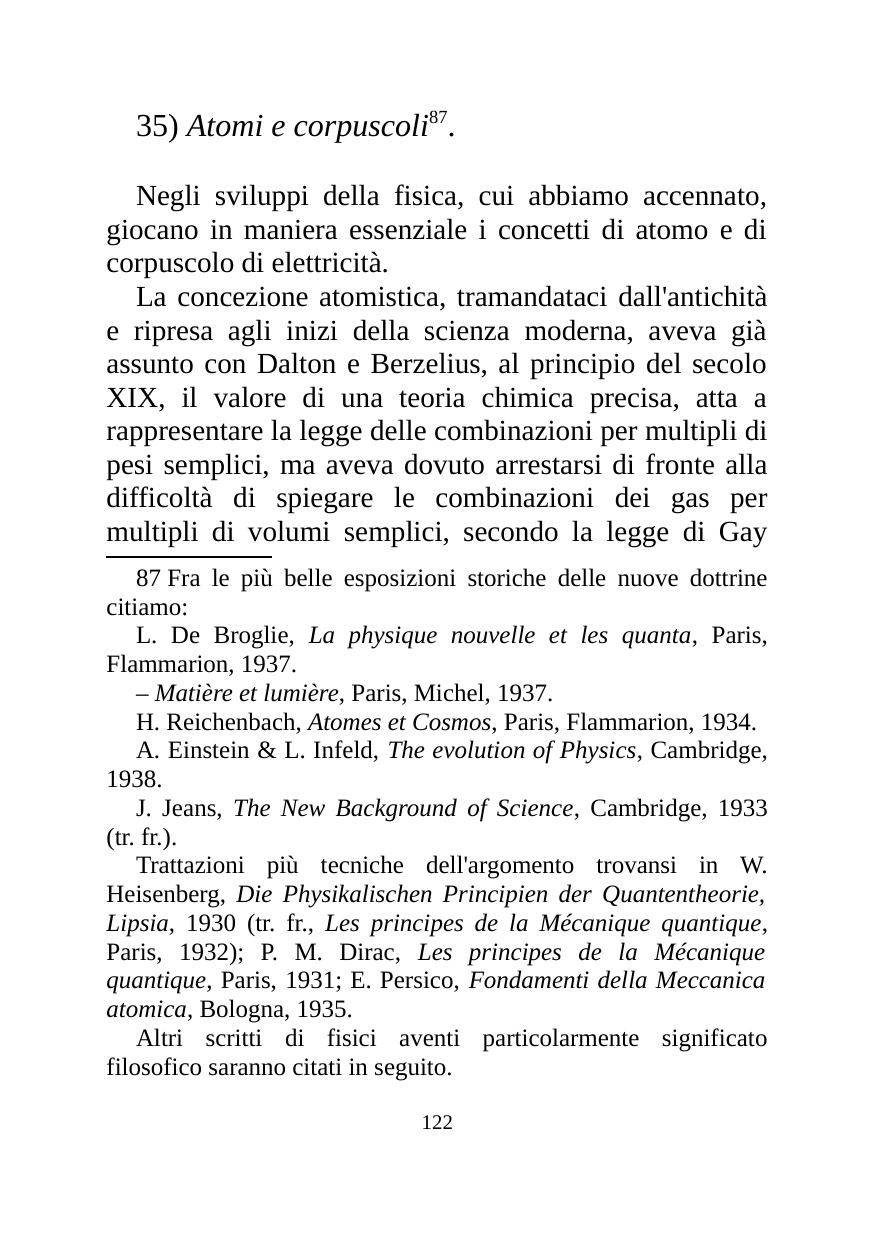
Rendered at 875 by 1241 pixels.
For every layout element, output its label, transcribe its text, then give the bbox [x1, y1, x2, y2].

text H. Reichenbach, Atomes et Cosmos, Paris, Flammarion, 1934. [106, 707, 768, 735]
text Negli sviluppi della fisica, cui abbiamo accennato, giocano in maniera essenziale i concetti di atomo e di corpuscolo di elettricità. [106, 178, 768, 279]
subtitle 35) Atomi e corpuscoli. [106, 106, 768, 143]
text A. Einstein & L. Infeld, The evolution of Physics, Cambridge, 1938. [106, 735, 768, 793]
text Fra le più belle esposizioni storiche delle nuove dottrine citiamo: [106, 563, 768, 620]
text La concezione atomistica, tramandataci dall'antichità e ripresa agli inizi della scienza moderna, aveva già assunto con Dalton e Berzelius, al principio del secolo XIX, il valore di una teoria chimica precisa, atta a rappresentare la legge delle combinazioni per multipli di pesi semplici, ma aveva dovuto arrestarsi di fronte alla difficoltà di spiegare le combinazioni dei gas per multipli di volumi semplici, secondo la legge di Gay [106, 279, 768, 547]
text L. De Broglie, La physique nouvelle et les quanta, Paris, Flammarion, 1937. [106, 620, 768, 678]
text Altri scritti di fisici aventi particolarmente significato filosofico saranno citati in seguito. [106, 1023, 768, 1080]
text J. Jeans, The New Background of Science, Cambridge, 1933 (tr. fr.). [106, 793, 768, 850]
text Trattazioni più tecniche dell'argomento trovansi in W. Heisenberg, Die Physikalischen Principien der Quantentheorie, Lipsia, 1930 (tr. fr., Les principes de la Mécanique quantique, Paris, 1932); P. M. Dirac, Les principes de la Mécanique quantique, Paris, 1931; E. Persico, Fondamenti della Meccanica atomica, Bologna, 1935. [106, 850, 768, 1023]
text – Matière et lumière, Paris, Michel, 1937. [106, 678, 768, 707]
